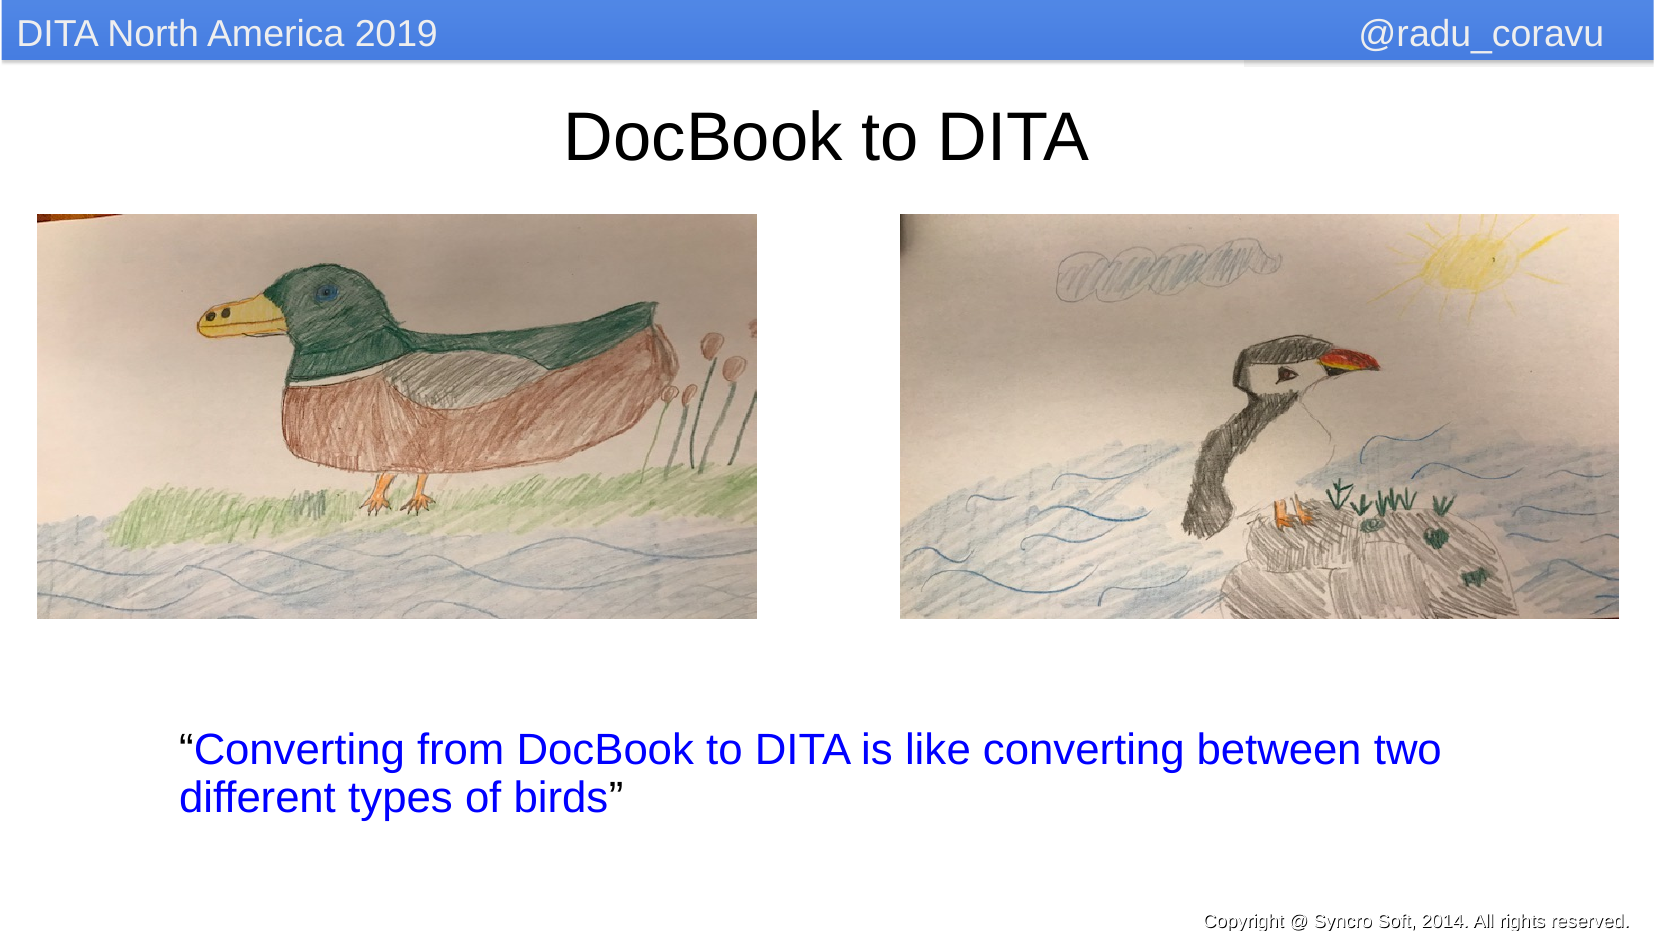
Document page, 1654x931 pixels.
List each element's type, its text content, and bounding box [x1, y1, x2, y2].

picture [37, 214, 757, 619]
list “Converting from DocBook to DITA is like converting between two different types of birds” [37, 646, 1526, 931]
picture [900, 214, 1619, 619]
picture [1, 0, 1654, 67]
title DocBook to DITA [82, 59, 1571, 215]
